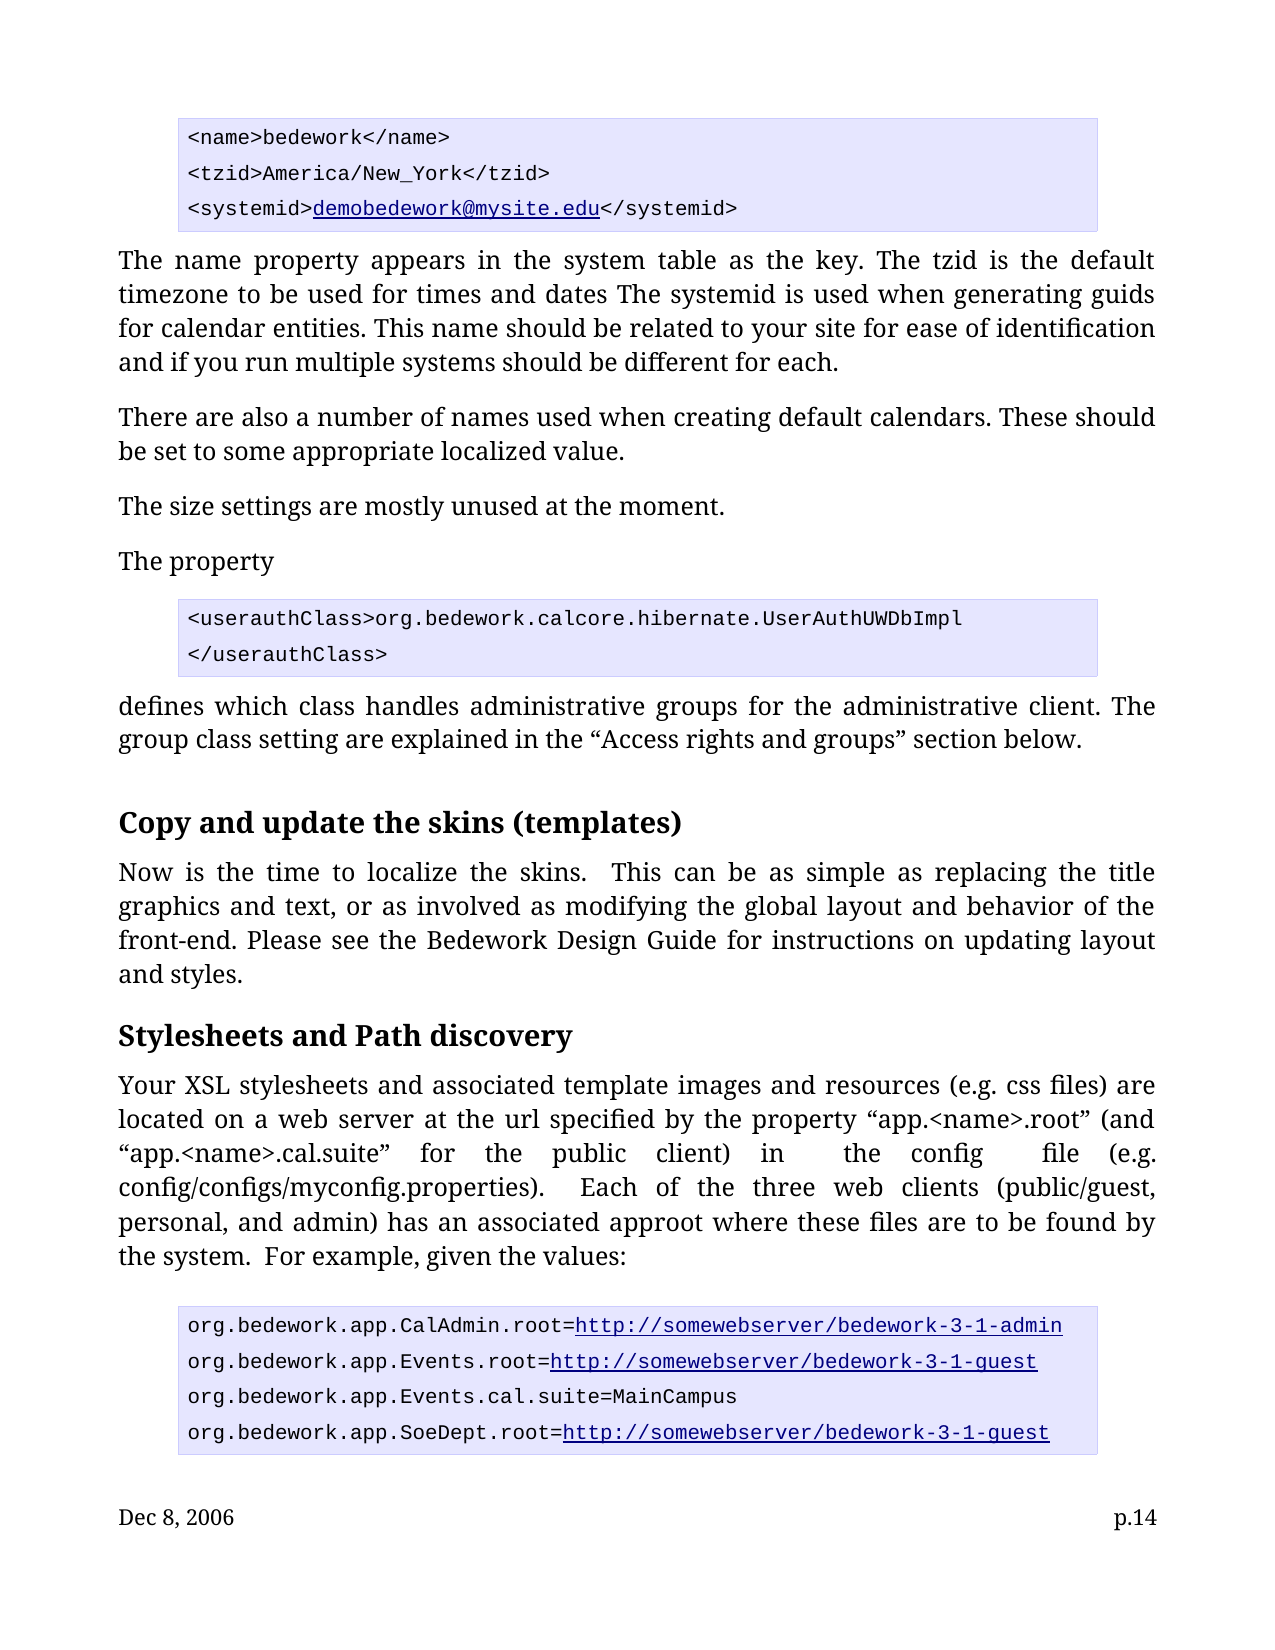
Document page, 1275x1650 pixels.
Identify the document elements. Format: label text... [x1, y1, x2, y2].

text </userauthClass> [179, 634, 1097, 676]
text Now is the time to localize the skins. This can be as simple as replacing the title graphics and text, or as involved as modifying the global layout and behavior of the front-end. Please see the Bedework Design Guide for instructions on updating layout and styles. [118, 854, 1157, 991]
text There are also a number of names used when creating default calendars. These should be set to some appropriate localized value. [118, 400, 1157, 468]
text org.bedework.app.SoeDept.root=http://somewebserver/bedework-3-1-guest [179, 1413, 1097, 1454]
text <name>bedework</name> [179, 119, 1097, 151]
text <systemid>demobedework@mysite.edu</systemid> [179, 189, 1097, 231]
subtitle Stylesheets and Path discovery [118, 1016, 1157, 1055]
text org.bedework.app.CalAdmin.root=http://somewebserver/bedework-3-1-admin [179, 1307, 1097, 1339]
text The name property appears in the system table as the key. The tzid is the default timezone to be used for times and dates The systemid is used when generating guids for calendar entities. This name should be related to your site for ease of identification and if you run multiple systems should be different for each. [118, 242, 1157, 379]
text The property [118, 544, 1157, 578]
text <userauthClass>org.bedework.calcore.hibernate.UserAuthUWDbImpl [179, 600, 1097, 632]
subtitle Copy and update the skins (templates) [118, 802, 1157, 842]
text The size settings are mostly unused at the moment. [118, 489, 1157, 523]
text <tzid>America/New_York</tzid> [179, 153, 1097, 186]
text org.bedework.app.Events.cal.suite=MainCampus [179, 1377, 1097, 1410]
text defines which class handles administrative groups for the administrative client. The group class setting are explained in the “Access rights and groups” section below. [118, 688, 1157, 756]
text Your XSL stylesheets and associated template images and resources (e.g. css files) are located on a web server at the url specified by the property “app.<name>.root” (and “app.<name>.cal.suite” for the public client) in the config file (e.g. config/configs/myconfig.properties). Each of the three web clients (public/guest, personal, and admin) has an associated approot where these files are to be found by the system. For example, given the values: [118, 1068, 1157, 1272]
text org.bedework.app.Events.root=http://somewebserver/bedework-3-1-guest [179, 1342, 1097, 1374]
